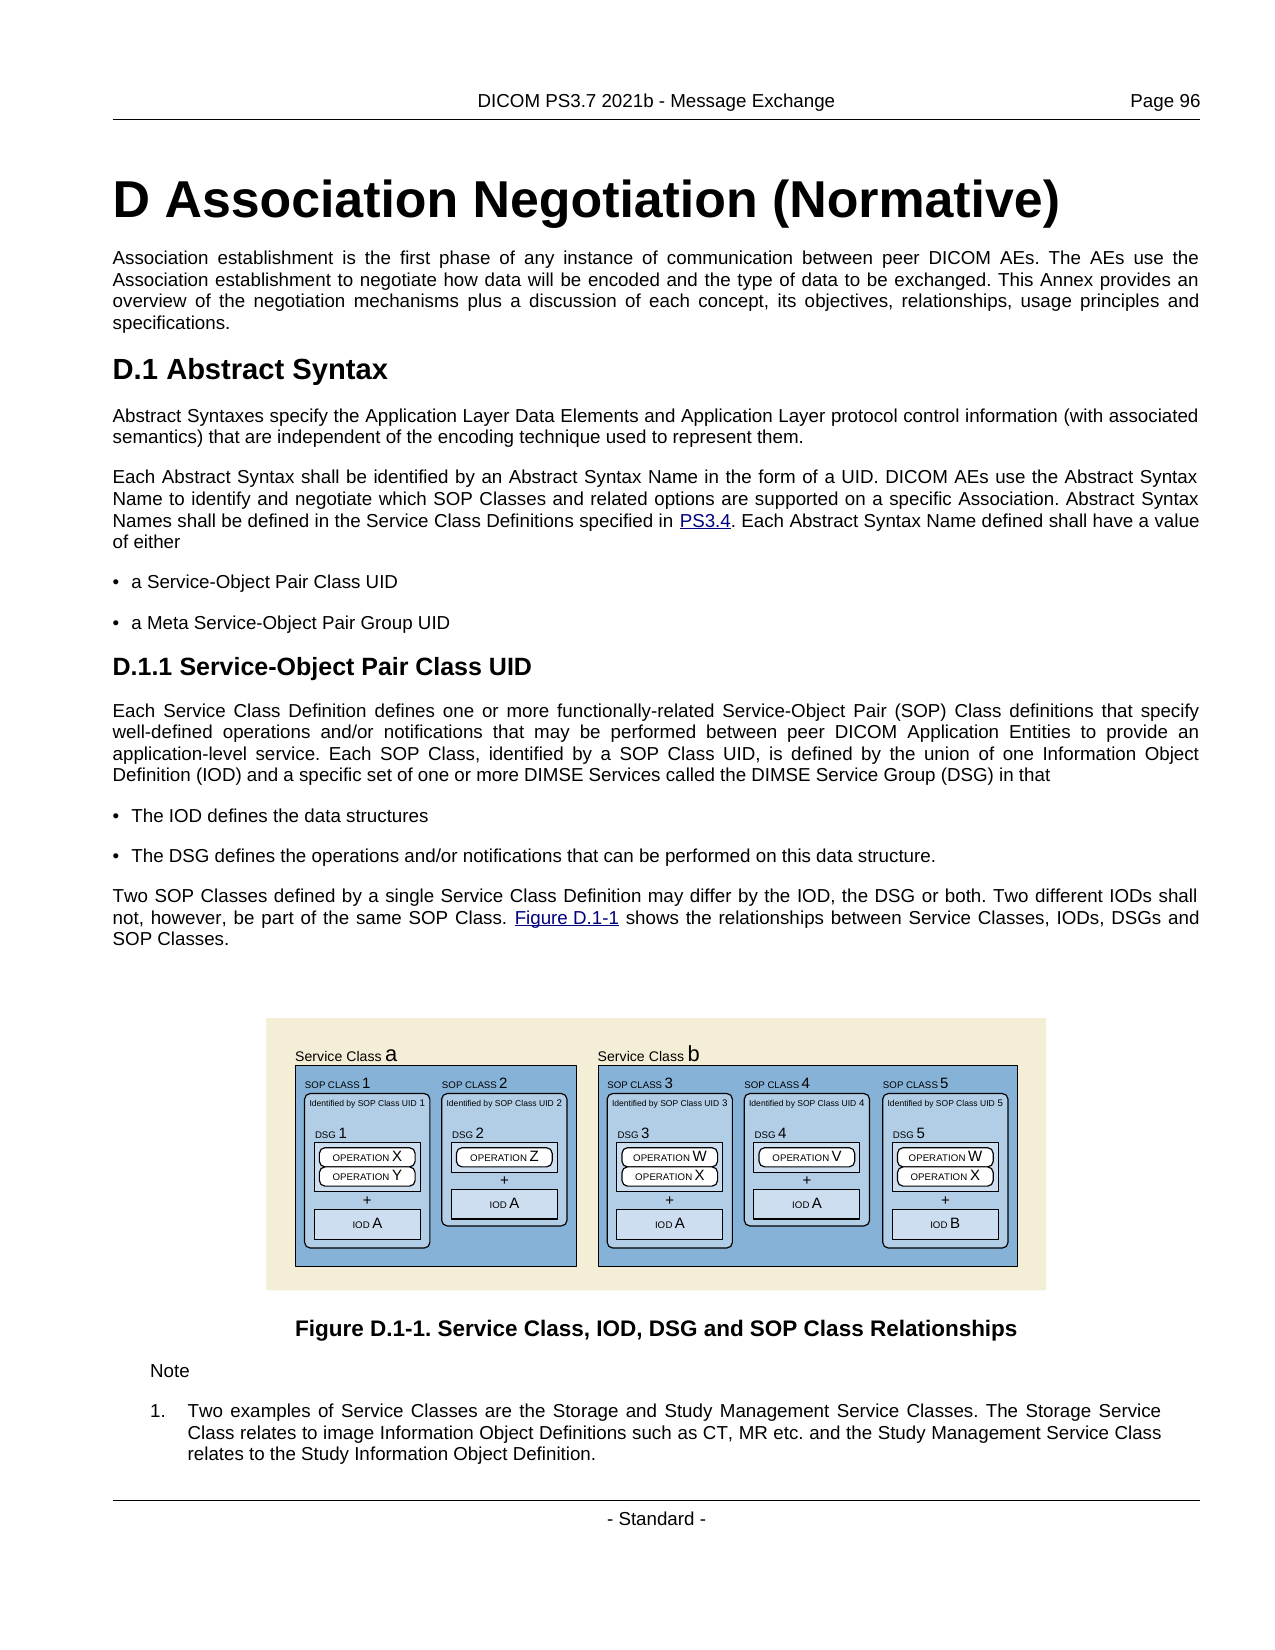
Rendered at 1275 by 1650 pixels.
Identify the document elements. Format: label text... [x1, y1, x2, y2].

text D.1.1 Service-Object Pair Class UID [112, 652, 1200, 681]
text Figure D.1-1. Service Class, IOD, DSG and SOP Class Relationships [112, 1315, 1200, 1341]
text Note [150, 1360, 1162, 1381]
text Each Service Class Definition defines one or more functionally-related Service-Object Pair (SOP) Class definitions that specify well-defined operations and/or notifications that may be performed between peer DICOM Application Entities to provide an application-level service. Each SOP Class, identified by a SOP Class UID, is defined by the union of one Information Object Definition (IOD) and a specific set of one or more DIMSE Services called the DIMSE Service Group (DSG) in that [112, 699, 1200, 786]
text D.1 Abstract Syntax [112, 352, 1200, 386]
text Each Abstract Syntax shall be identified by an Abstract Syntax Name in the form of a UID. DICOM AEs use the Abstract Syntax Name to identify and negotiate which SOP Classes and related options are supported on a specific Association. Abstract Syntax Names shall be defined in the Service Class Definitions specified in PS3.4. Each Abstract Syntax Name defined shall have a value of either [112, 466, 1200, 552]
text • The IOD defines the data structures [112, 804, 1200, 826]
text D Association Negotiation (Normative) [112, 169, 1200, 228]
text • a Service-Object Pair Class UID [112, 571, 1200, 593]
text • a Meta Service-Object Pair Group UID [112, 612, 1200, 633]
text Association establishment is the first phase of any instance of communication between peer DICOM AEs. The AEs use the Association establishment to negotiate how data will be encoded and the type of data to be exchanged. This Annex provides an overview of the negotiation mechanisms plus a discussion of each concept, its objectives, relationships, usage principles and specifications. [112, 247, 1200, 333]
text 1. Two examples of Service Classes are the Storage and Study Management Service Classes. The Storage Service Class relates to image Information Object Definitions such as CT, MR etc. and the Study Management Service Class relates to the Study Information Object Definition. [150, 1400, 1162, 1465]
text Two SOP Classes defined by a single Service Class Definition may differ by the IOD, the DSG or both. Two different IODs shall not, however, be part of the same SOP Class. Figure D.1-1 shows the relationships between Service Classes, IODs, DSGs and SOP Classes. [112, 885, 1200, 950]
text Abstract Syntaxes specify the Application Layer Data Elements and Application Layer protocol control information (with associated semantics) that are independent of the encoding technique used to represent them. [112, 404, 1200, 447]
text • The DSG defines the operations and/or notifications that can be performed on this data structure. [112, 845, 1200, 866]
